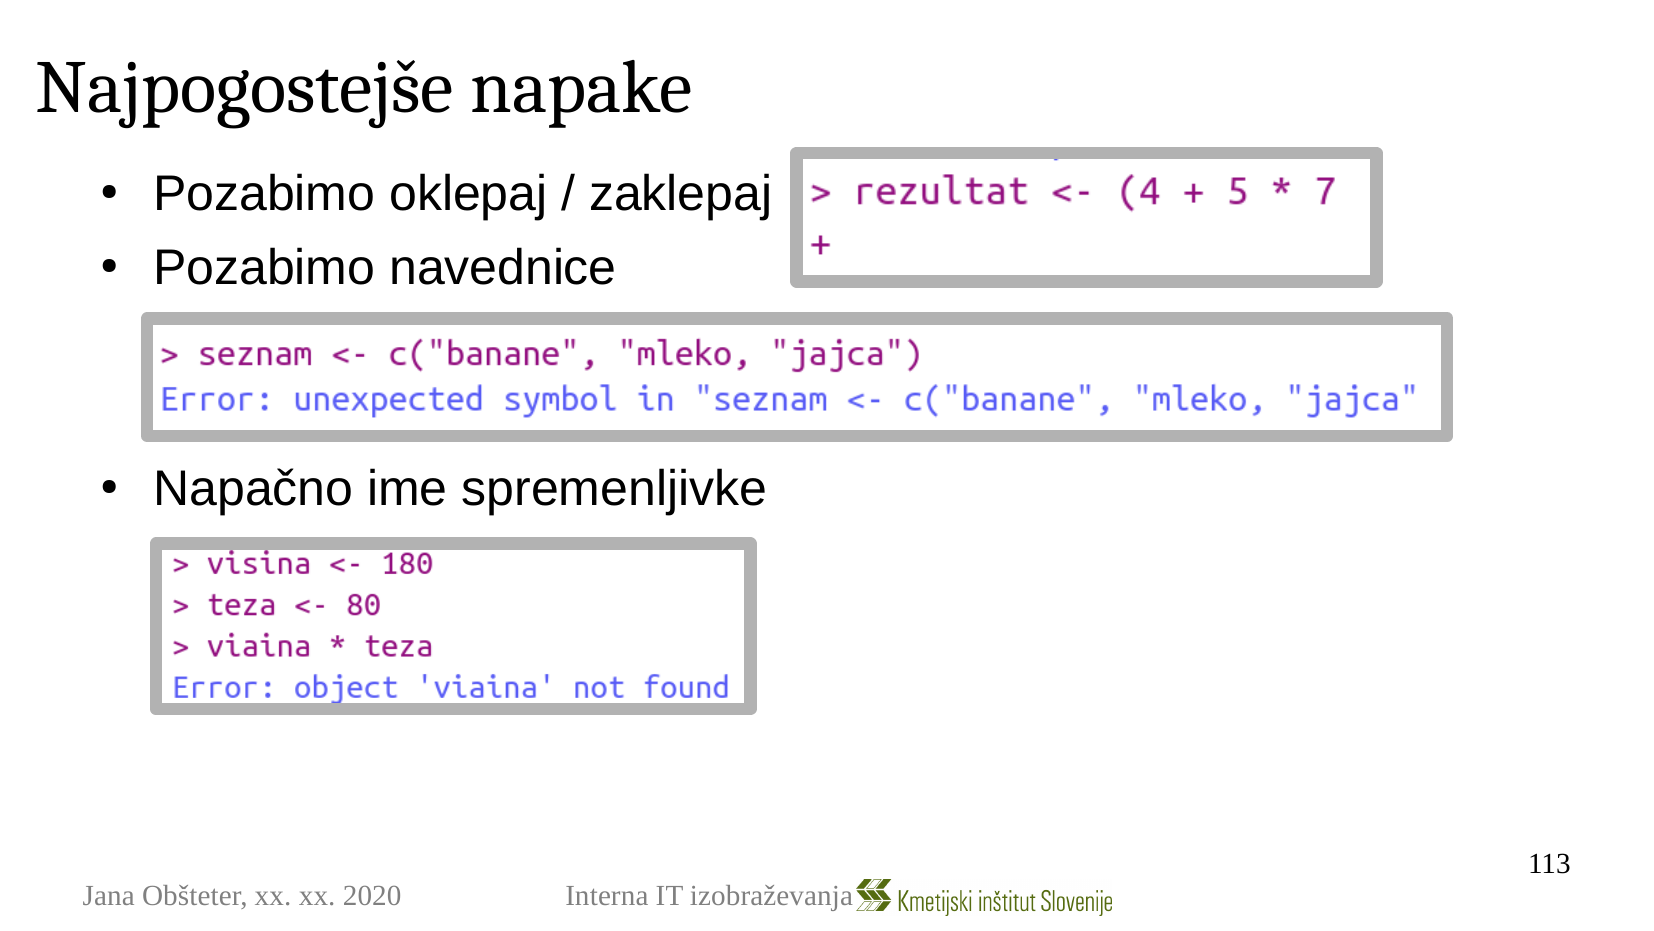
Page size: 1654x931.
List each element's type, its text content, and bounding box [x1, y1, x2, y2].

picture [153, 324, 1441, 430]
list Pozabimo oklepaj / zaklepaj Pozabimo navednice Napačno ime spremenljivke [82, 165, 1571, 863]
picture [802, 159, 1371, 276]
picture [162, 549, 745, 703]
picture [856, 879, 1112, 916]
title Najpogostejše napake [35, 21, 1524, 154]
